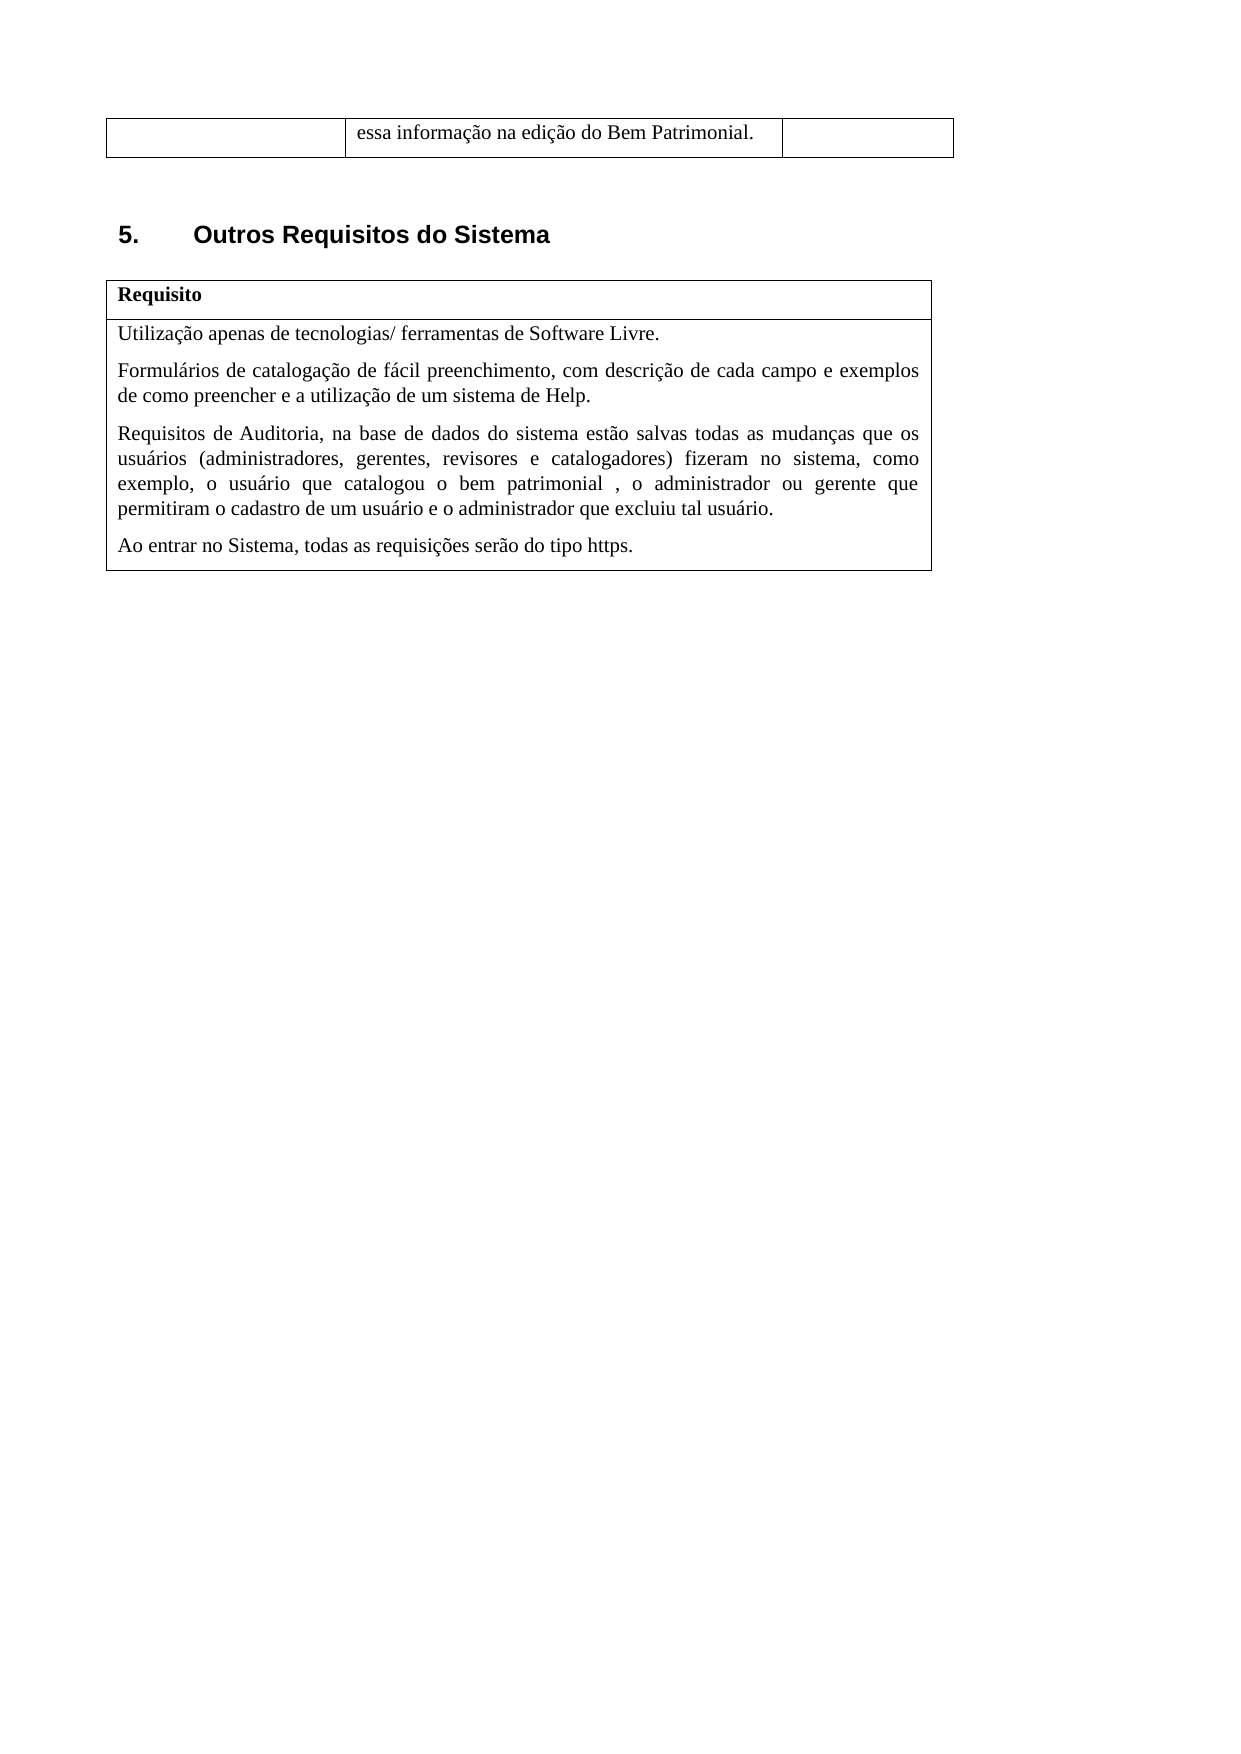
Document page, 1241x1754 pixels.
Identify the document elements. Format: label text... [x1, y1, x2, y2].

table_cell [783, 119, 953, 157]
table_header Requisito [107, 281, 931, 319]
table_cell essa informação na edição do Bem Patrimonial. [346, 119, 782, 157]
subtitle Outros Requisitos do Sistema [118, 220, 1122, 249]
table_cell Utilização apenas de tecnologias/ ferramentas de Software Livre. Formulários de catalogação de fácil preenchimento, com descrição de cada campo e exemplos de como preencher e a utilização de um sistema de Help. Requisitos de Auditoria, na base de dados do sistema estão salvas todas as mudanças que os usuários (administradores, gerentes, revisores e catalogadores) fizeram no sistema, como exemplo, o usuário que catalogou o bem patrimonial , o administrador ou gerente que permitiram o cadastro de um usuário e o administrador que excluiu tal usuário. Ao entrar no Sistema, todas as requisições serão do tipo https. [107, 320, 931, 570]
table_cell [107, 119, 345, 157]
